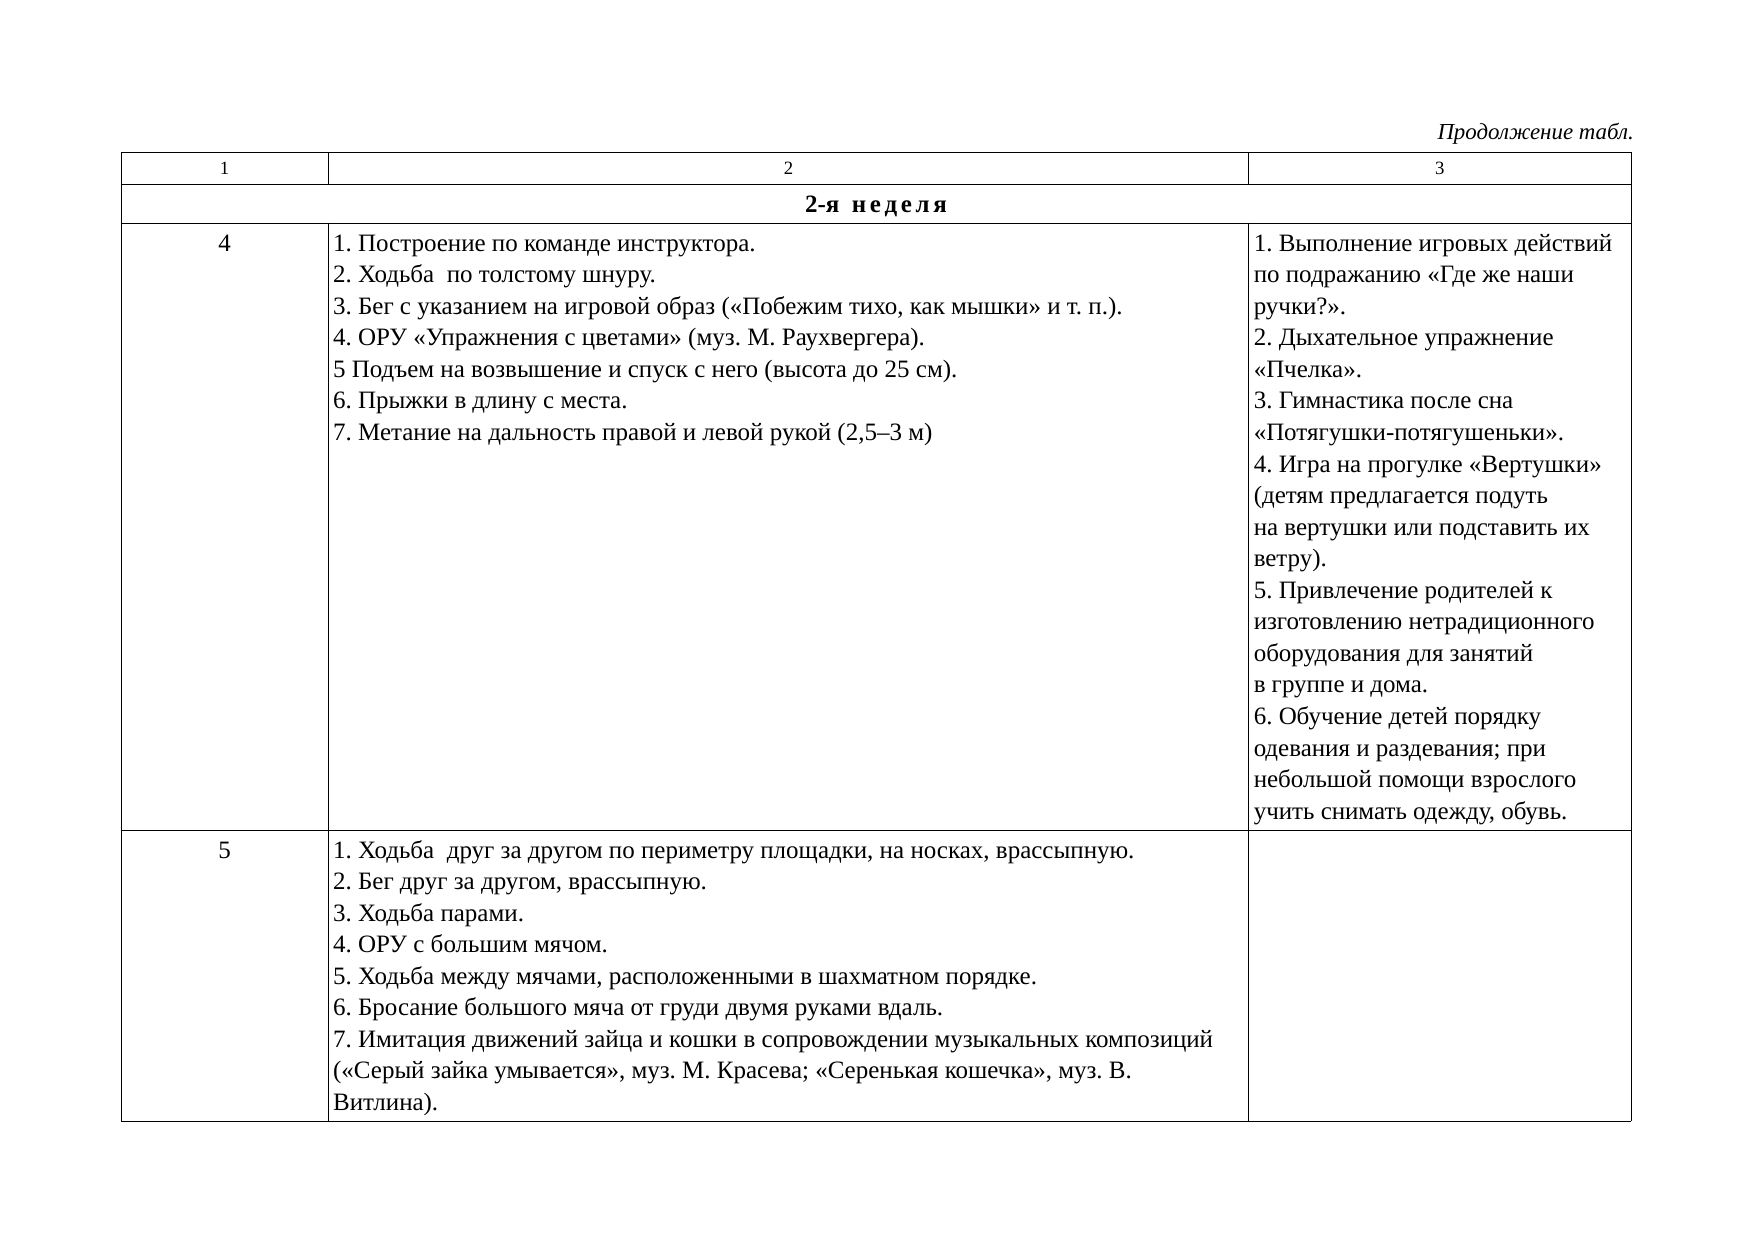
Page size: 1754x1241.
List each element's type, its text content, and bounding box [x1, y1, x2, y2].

text Продолжение табл. [118, 118, 1636, 144]
table_header 2 [329, 153, 1248, 184]
table_cell 1. Ходьба друг за другом по периметру площадки, на носках, врассыпную. 2. Бег друг за другом, врассыпную. 3. Ходьба парами. 4. ОРУ с большим мячом. 5. Ходьба между мячами, расположенными в шахматном порядке. 6. Бросание большого мяча от груди двумя руками вдаль. 7. Имитация движений зайца и кошки в сопровождении музыкальных композиций («Серый зайка умывается», муз. М. Красева; «Серенькая кошечка», муз. В. Витлина). [329, 831, 1248, 1121]
table_cell 1. Выполнение игровых действий по подражанию «Где же наши ручки?». 2. Дыхательное упражнение «Пчелка». 3. Гимнастика после сна «Потягушки-потягушеньки». 4. Игра на прогулке «Вертушки» (детям предлагается подуть на вертушки или подставить их ветру). 5. Привлечение родителей к изготовлению нетрадиционного оборудования для занятий в группе и дома. 6. Обучение детей порядку одевания и раздевания; при небольшой помощи взрослого учить снимать одежду, обувь. [1249, 224, 1631, 829]
table_header 1 [122, 153, 328, 184]
table_cell 2-я неделя [122, 185, 1631, 223]
table_cell [1249, 831, 1631, 1121]
table_cell 5 [122, 831, 328, 1121]
table_header 3 [1249, 153, 1631, 184]
table_cell 1. Построение по команде инструктора. 2. Ходьба по толстому шнуру. 3. Бег с указанием на игровой образ («Побежим тихо, как мышки» и т. п.). 4. ОРУ «Упражнения с цветами» (муз. М. Раухвергера). 5 Подъем на возвышение и спуск с него (высота до 25 см). 6. Прыжки в длину с места. 7. Метание на дальность правой и левой рукой (2,5–3 м) [329, 224, 1248, 829]
table_cell 4 [122, 224, 328, 829]
